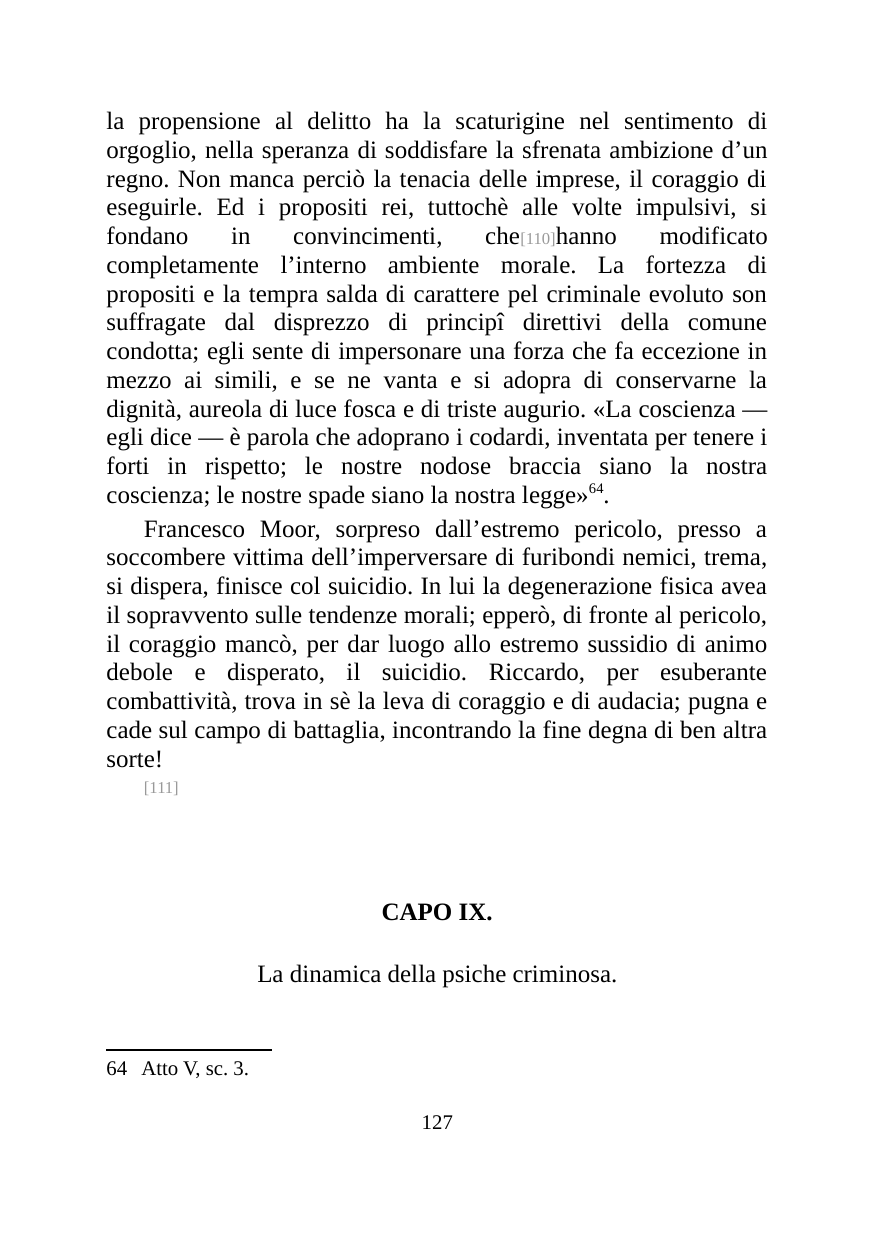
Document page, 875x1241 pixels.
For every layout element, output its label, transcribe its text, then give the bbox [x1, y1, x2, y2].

subtitle CAPO IX. [106, 897, 768, 925]
text Atto V, sc. 3. [106, 1056, 768, 1080]
text La dinamica della psiche criminosa. [106, 959, 768, 988]
text la propensione al delitto ha la scaturigine nel sentimento di orgoglio, nella speranza di soddisfare la sfrenata ambizione d’un regno. Non manca perciò la tenacia delle imprese, il coraggio di eseguirle. Ed i propositi rei, tuttochè alle volte impulsivi, si fondano in convincimenti, che[110]hanno modificato completamente l’interno ambiente morale. La fortezza di propositi e la tempra salda di carattere pel criminale evoluto son suffragate dal disprezzo di principî direttivi della comune condotta; egli sente di impersonare una forza che fa eccezione in mezzo ai simili, e se ne vanta e si adopra di conservarne la dignità, aureola di luce fosca e di triste augurio. «La coscienza ― egli dice ― è parola che adoprano i codardi, inventata per tenere i forti in rispetto; le nostre nodose braccia siano la nostra coscienza; le nostre spade siano la nostra legge». [106, 106, 768, 509]
text [111] [106, 777, 768, 797]
text Francesco Moor, sorpreso dall’estremo pericolo, presso a soccombere vittima dell’imperversare di furibondi nemici, trema, si dispera, finisce col suicidio. In lui la degenerazione fisica avea il sopravvento sulle tendenze morali; epperò, di fronte al pericolo, il coraggio mancò, per dar luogo allo estremo sussidio di animo debole e disperato, il suicidio. Riccardo, per esuberante combattività, trova in sè la leva di coraggio e di audacia; pugna e cade sul campo di battaglia, incontrando la fine degna di ben altra sorte! [106, 514, 768, 772]
